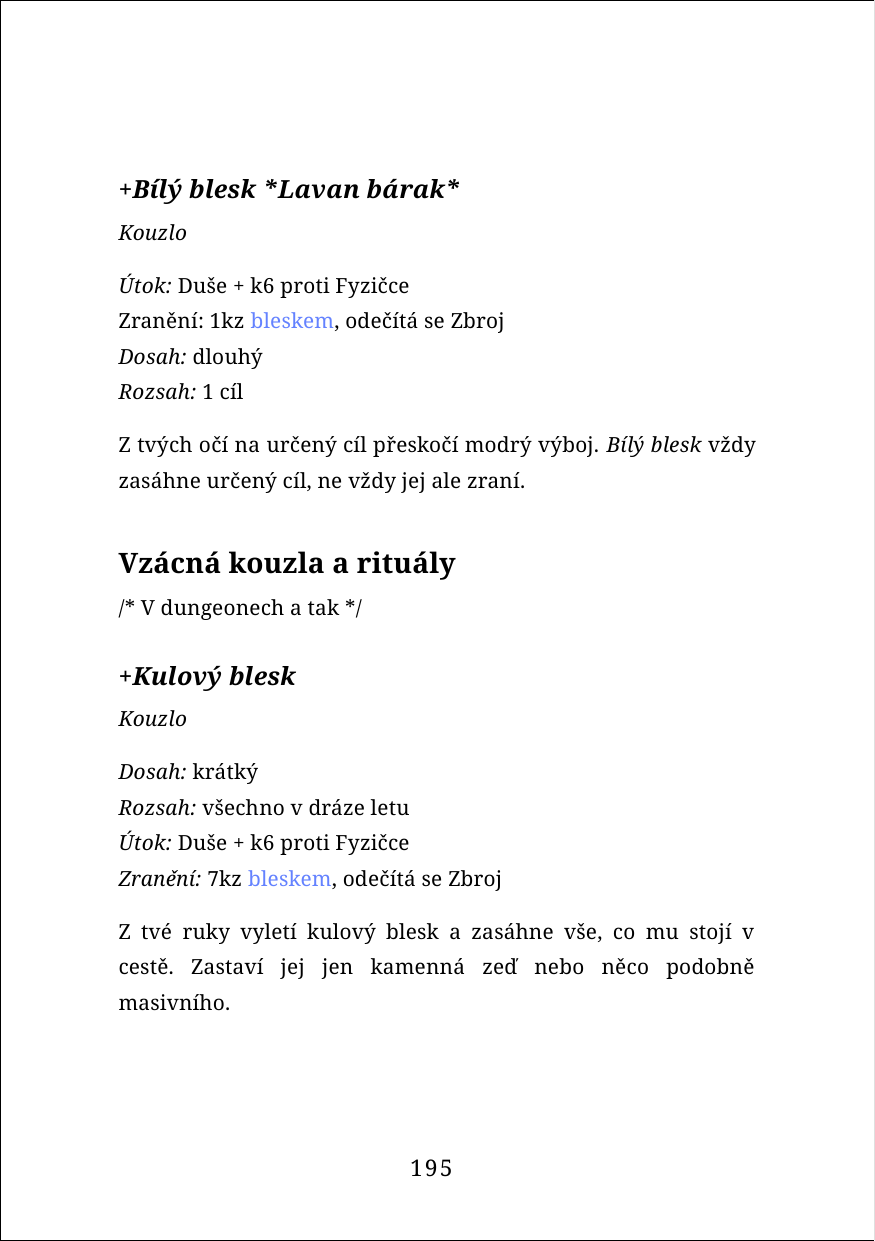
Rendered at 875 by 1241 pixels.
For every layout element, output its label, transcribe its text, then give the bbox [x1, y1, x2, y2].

text Kouzlo [118, 218, 756, 246]
text Z tvých očí na určený cíl přeskočí modrý výboj. Bílý blesk vždy zasáhne určený cíl, ne vždy jej ale zraní. [118, 431, 756, 494]
text Útok: Duše + k6 proti Fyzičce Zranění: 1kz bleskem, odečítá se Zbroj Dosah: dlouhý Rozsah: 1 cíl [118, 271, 756, 406]
text /* V dungeonech a tak */ [118, 593, 756, 622]
text Kouzlo [118, 704, 756, 732]
subtitle Vzácná kouzla a rituály [118, 543, 756, 581]
subtitle +Kulový blesk [118, 658, 756, 692]
subtitle +Bílý blesk *Lavan bárak* [118, 172, 756, 206]
text Z tvé ruky vyletí kulový blesk a zasáhne vše, co mu stojí v cestě. Zastaví jej jen kamenná zeď nebo něco podobně masivního. [118, 917, 756, 1016]
text Dosah: krátký Rozsah: všechno v dráze letu Útok: Duše + k6 proti Fyzičce Zranění: 7kz bleskem, odečítá se Zbroj [118, 757, 756, 892]
